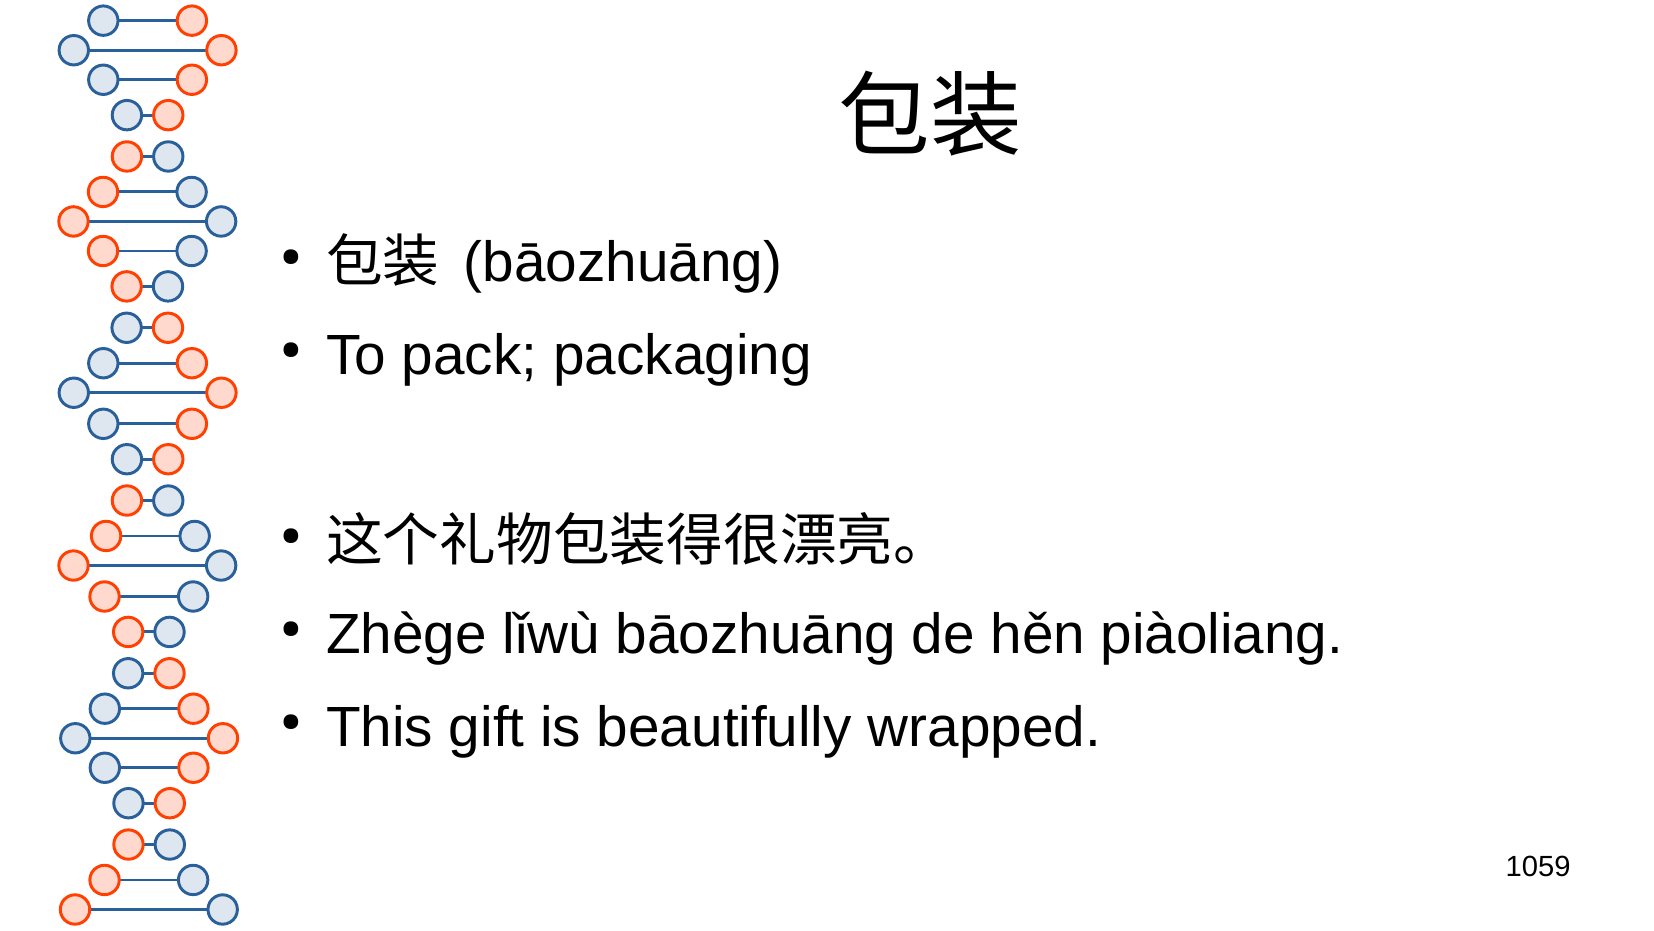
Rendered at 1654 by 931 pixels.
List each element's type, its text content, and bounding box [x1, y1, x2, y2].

title 包装 [265, 35, 1595, 189]
list 包装 (bāozhuāng) To pack; packaging 这个礼物包装得很漂亮。 Zhège lǐwù bāozhuāng de hěn piàoliang. This gift is beautifully wrapped. [265, 224, 1595, 764]
